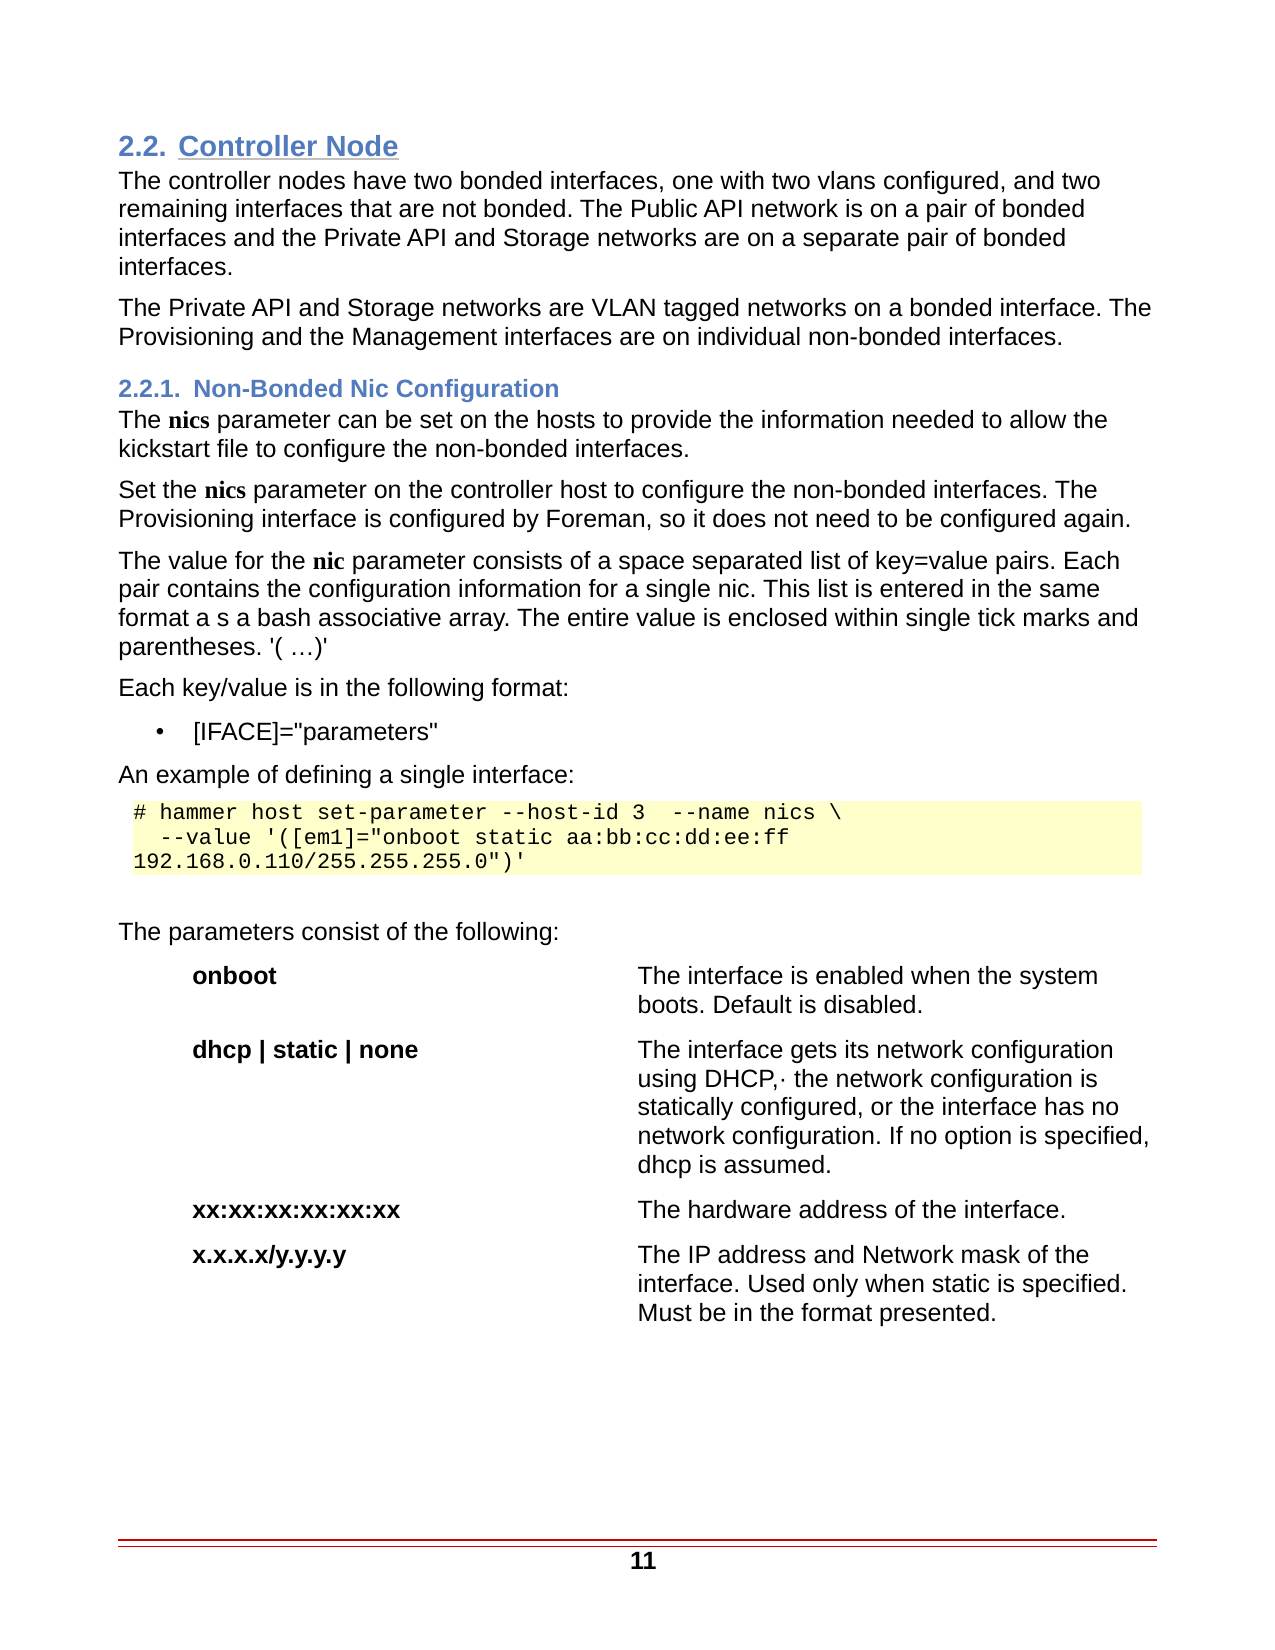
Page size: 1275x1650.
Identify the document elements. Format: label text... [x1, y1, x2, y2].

text Each key/value is in the following format: [118, 673, 1157, 702]
table_cell The IP address and Network mask of the interface. Used only when static is specified. Must be in the format presented. [638, 1237, 1157, 1340]
text The Private API and Storage networks are VLAN tagged networks on a bonded interface. The Provisioning and the Management interfaces are on individual non-bonded interfaces. [118, 293, 1157, 351]
text The parameters consist of the following: [118, 917, 1157, 945]
text An example of defining a single interface: [118, 760, 1157, 788]
table_header onboot [118, 958, 637, 1032]
text # hammer host set-parameter --host-id 3 --name nics \ --value '([em1]="onboot static aa:bb:cc:dd:ee:ff 192.168.0.110/255.255.255.0")' [133, 801, 1142, 875]
table_cell The hardware address of the interface. [638, 1192, 1157, 1237]
text The nics parameter can be set on the hosts to provide the information needed to allow the kickstart file to configure the non-bonded interfaces. [118, 405, 1157, 463]
table_cell x.x.x.x/y.y.y.y [118, 1237, 637, 1340]
subtitle Non-Bonded Nic Configuration [118, 374, 1157, 402]
text The value for the nic parameter consists of a space separated list of key=value pairs. Each pair contains the configuration information for a single nic. This list is entered in the same format a s a bash associative array. The entire value is enclosed within single tick marks and parentheses. '( …)' [118, 546, 1157, 661]
subtitle Controller Node [118, 129, 1157, 163]
table_cell The interface gets its network configuration using DHCP,· the network configuration is statically configured, or the interface has no network configuration. If no option is specified, dhcp is assumed. [638, 1032, 1157, 1192]
table_cell dhcp | static | none [118, 1032, 637, 1192]
table_cell xx:xx:xx:xx:xx:xx [118, 1192, 637, 1237]
table_header The interface is enabled when the system boots. Default is disabled. [638, 958, 1157, 1032]
text The controller nodes have two bonded interfaces, one with two vlans configured, and two remaining interfaces that are not bonded. The Public API network is on a pair of bonded interfaces and the Private API and Storage networks are on a separate pair of bonded interfaces. [118, 166, 1157, 281]
text Set the nics parameter on the controller host to configure the non-bonded interfaces. The Provisioning interface is configured by Foreman, so it does not need to be configured again. [118, 476, 1157, 533]
list [IFACE]="parameters" [156, 717, 1157, 746]
